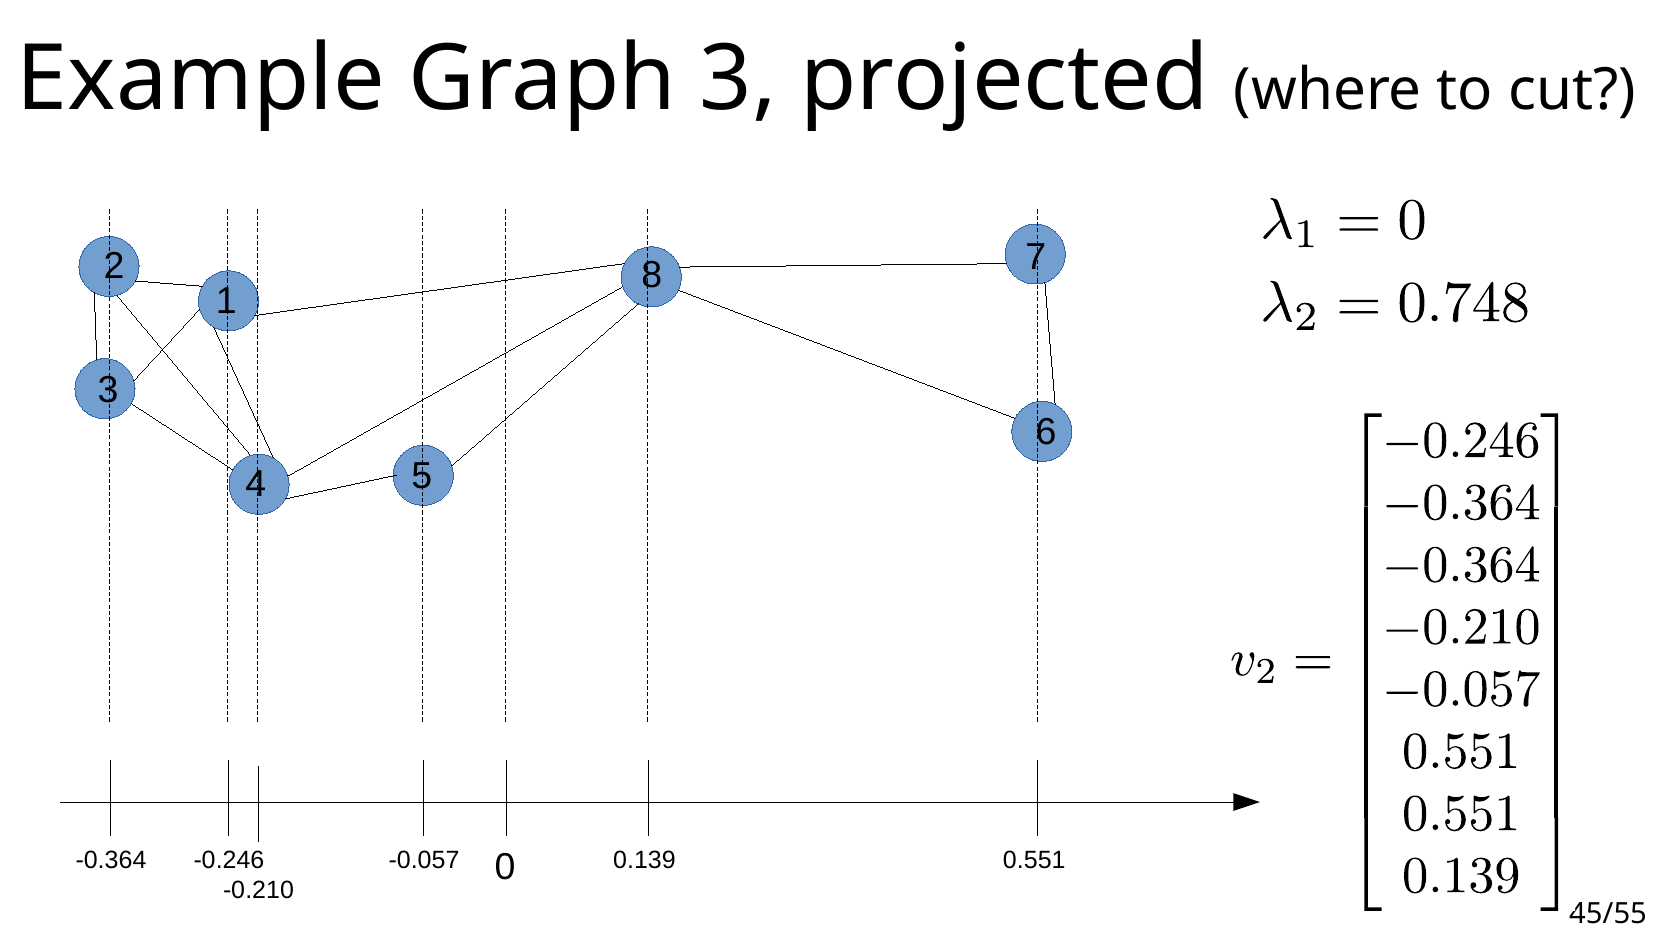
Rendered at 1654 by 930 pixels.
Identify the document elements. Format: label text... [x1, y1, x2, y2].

text_box [1020, 224, 1051, 228]
text_box [621, 260, 626, 293]
text_box [78, 244, 88, 288]
text_box 3 [82, 360, 134, 418]
text_box [1062, 240, 1066, 268]
text_box 2 [88, 236, 140, 294]
text_box 7 [1010, 228, 1062, 285]
text_box 6 [1020, 402, 1072, 460]
text_box -0.210 [208, 867, 310, 911]
text_box [282, 464, 290, 504]
text_box [636, 303, 666, 307]
text_box [1260, 280, 1531, 331]
text_box [74, 369, 82, 408]
text_box 5 [396, 446, 447, 504]
text_box 0 [479, 838, 531, 896]
title Example Graph 3, projected (where to cut?) [0, 0, 1653, 149]
text_box -0.246 [178, 838, 280, 882]
text_box [447, 456, 454, 494]
text_box 0.551 [988, 838, 1081, 882]
text_box [1230, 413, 1576, 911]
text_box [678, 263, 682, 290]
text_box 8 [626, 245, 678, 303]
text_box [1011, 411, 1020, 452]
text_box [1005, 237, 1010, 271]
text_box [1260, 198, 1427, 248]
text_box -0.364 [60, 838, 162, 882]
text_box [252, 282, 259, 320]
text_box 0.139 [598, 838, 692, 882]
text_box -0.057 [373, 838, 475, 882]
text_box 4 [230, 455, 282, 513]
text_box 1 [201, 272, 252, 330]
